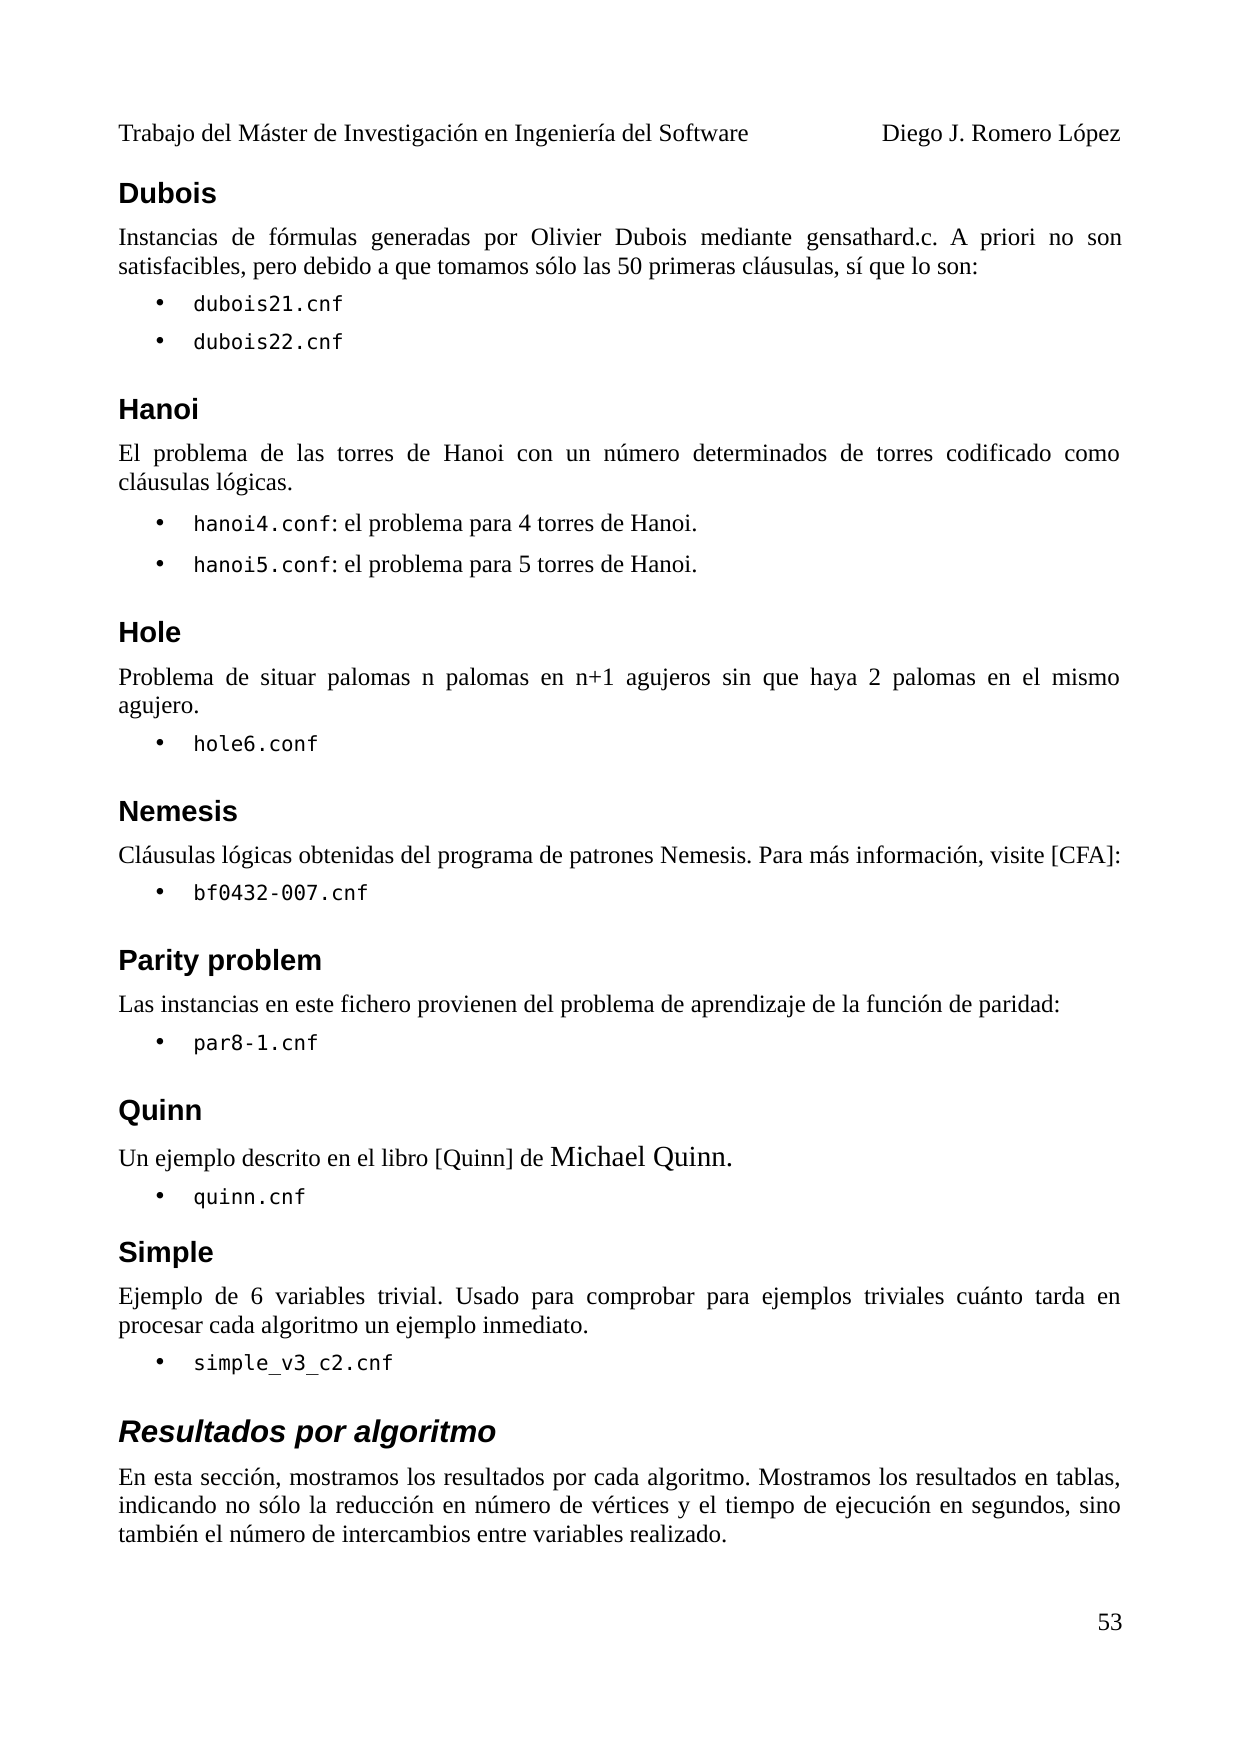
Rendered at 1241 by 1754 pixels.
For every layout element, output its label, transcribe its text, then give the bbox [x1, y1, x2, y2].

text En esta sección, mostramos los resultados por cada algoritmo. Mostramos los resultados en tablas, indicando no sólo la reducción en número de vértices y el tiempo de ejecución en segundos, sino también el número de intercambios entre variables realizado. [118, 1462, 1122, 1548]
subtitle Quinn [118, 1093, 1122, 1127]
text Problema de situar palomas n palomas en n+1 agujeros sin que haya 2 palomas en el mismo agujero. [118, 662, 1122, 719]
subtitle Hole [118, 616, 1122, 649]
text Cláusulas lógicas obtenidas del programa de patrones Nemesis. Para más información, visite [CFA]: [118, 840, 1122, 869]
text El problema de las torres de Hanoi con un número determinados de torres codificado como cláusulas lógicas. [118, 438, 1122, 496]
list simple_v3_c2.cnf [156, 1351, 1122, 1376]
subtitle Resultados por algoritmo [118, 1413, 1122, 1449]
list hanoi5.conf: el problema para 5 torres de Hanoi. [156, 549, 1122, 578]
list hole6.conf [156, 732, 1122, 756]
subtitle Simple [118, 1235, 1122, 1268]
list bf0432-007.cnf [156, 881, 1122, 906]
list par8-1.cnf [156, 1031, 1122, 1056]
text Instancias de fórmulas generadas por Olivier Dubois mediante gensathard.c. A priori no son satisfacibles, pero debido a que tomamos sólo las 50 primeras cláusulas, sí que lo son: [118, 222, 1122, 280]
list dubois21.cnf [156, 292, 1122, 317]
subtitle Hanoi [118, 392, 1122, 426]
subtitle Dubois [118, 176, 1122, 210]
text Las instancias en este fichero provienen del problema de aprendizaje de la función de paridad: [118, 989, 1122, 1018]
subtitle Nemesis [118, 794, 1122, 827]
subtitle Parity problem [118, 943, 1122, 977]
list hanoi4.conf: el problema para 4 torres de Hanoi. [156, 508, 1122, 537]
list dubois22.cnf [156, 330, 1122, 354]
text Ejemplo de 6 variables trivial. Usado para comprobar para ejemplos triviales cuánto tarda en procesar cada algoritmo un ejemplo inmediato. [118, 1281, 1122, 1338]
list quinn.cnf [156, 1185, 1122, 1210]
text Un ejemplo descrito en el libro [Quinn] de Michael Quinn. [118, 1139, 1122, 1173]
